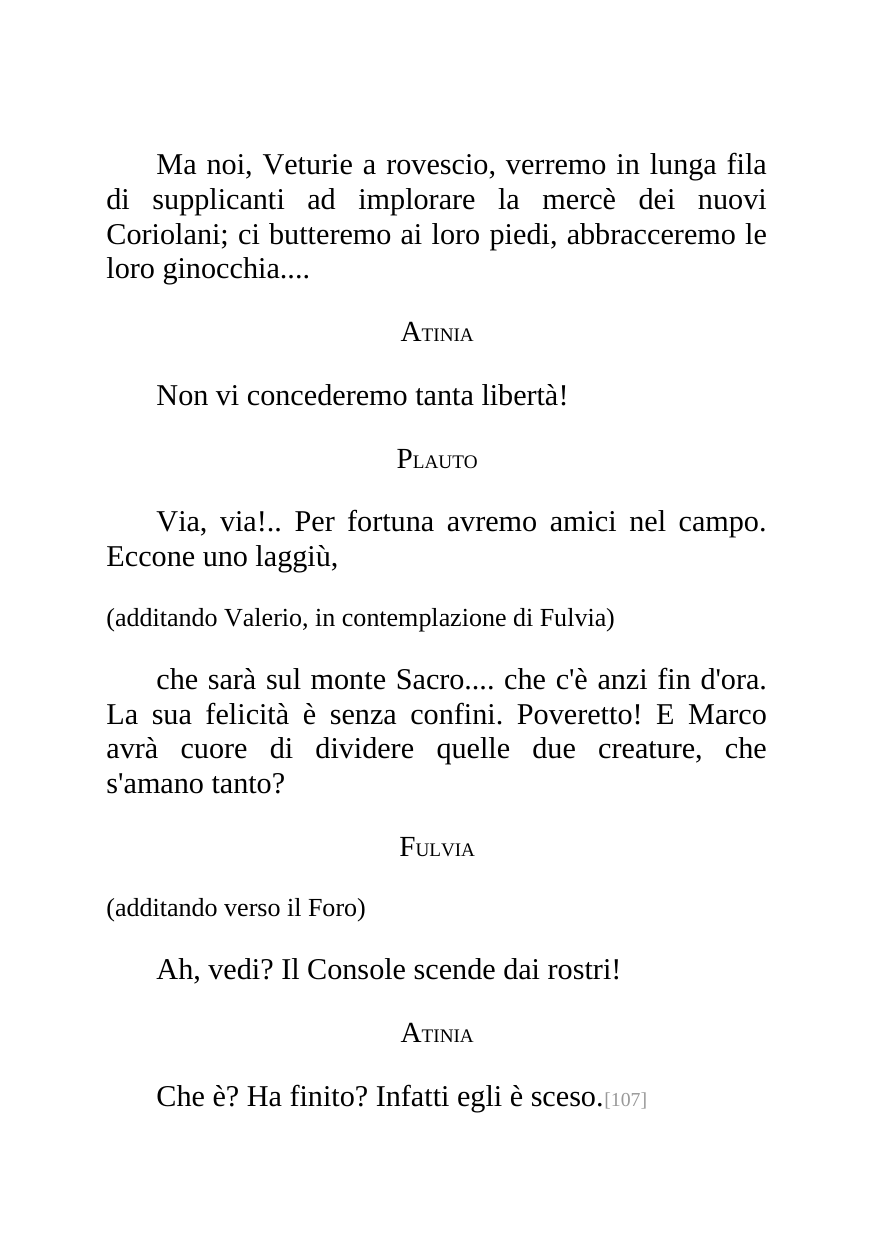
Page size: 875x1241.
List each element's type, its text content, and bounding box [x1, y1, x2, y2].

text che sarà sul monte Sacro.... che c'è anzi fin d'ora. La sua felicità è senza confini. Poveretto! E Marco avrà cuore di dividere quelle due creature, che s'amano tanto? [106, 661, 768, 800]
text Fulvia [156, 829, 718, 863]
text Non vi concederemo tanta libertà! [106, 377, 768, 412]
text Ah, vedi? Il Console scende dai rostri! [106, 951, 768, 986]
text (additando verso il Foro) [106, 892, 768, 922]
text Plauto [156, 441, 718, 474]
text Ma noi, Veturie a rovescio, verremo in lunga fila di supplicanti ad implorare la mercè dei nuovi Coriolani; ci butteremo ai loro piedi, abbracceremo le loro ginocchia.... [106, 146, 768, 285]
text Che è? Ha finito? Infatti egli è sceso.[107] [106, 1078, 768, 1112]
text (additando Valerio, in contemplazione di Fulvia) [106, 602, 768, 632]
text Atinia [156, 314, 718, 348]
text Atinia [156, 1015, 718, 1048]
text Via, via!.. Per fortuna avremo amici nel campo. Eccone uno laggiù, [106, 504, 768, 573]
